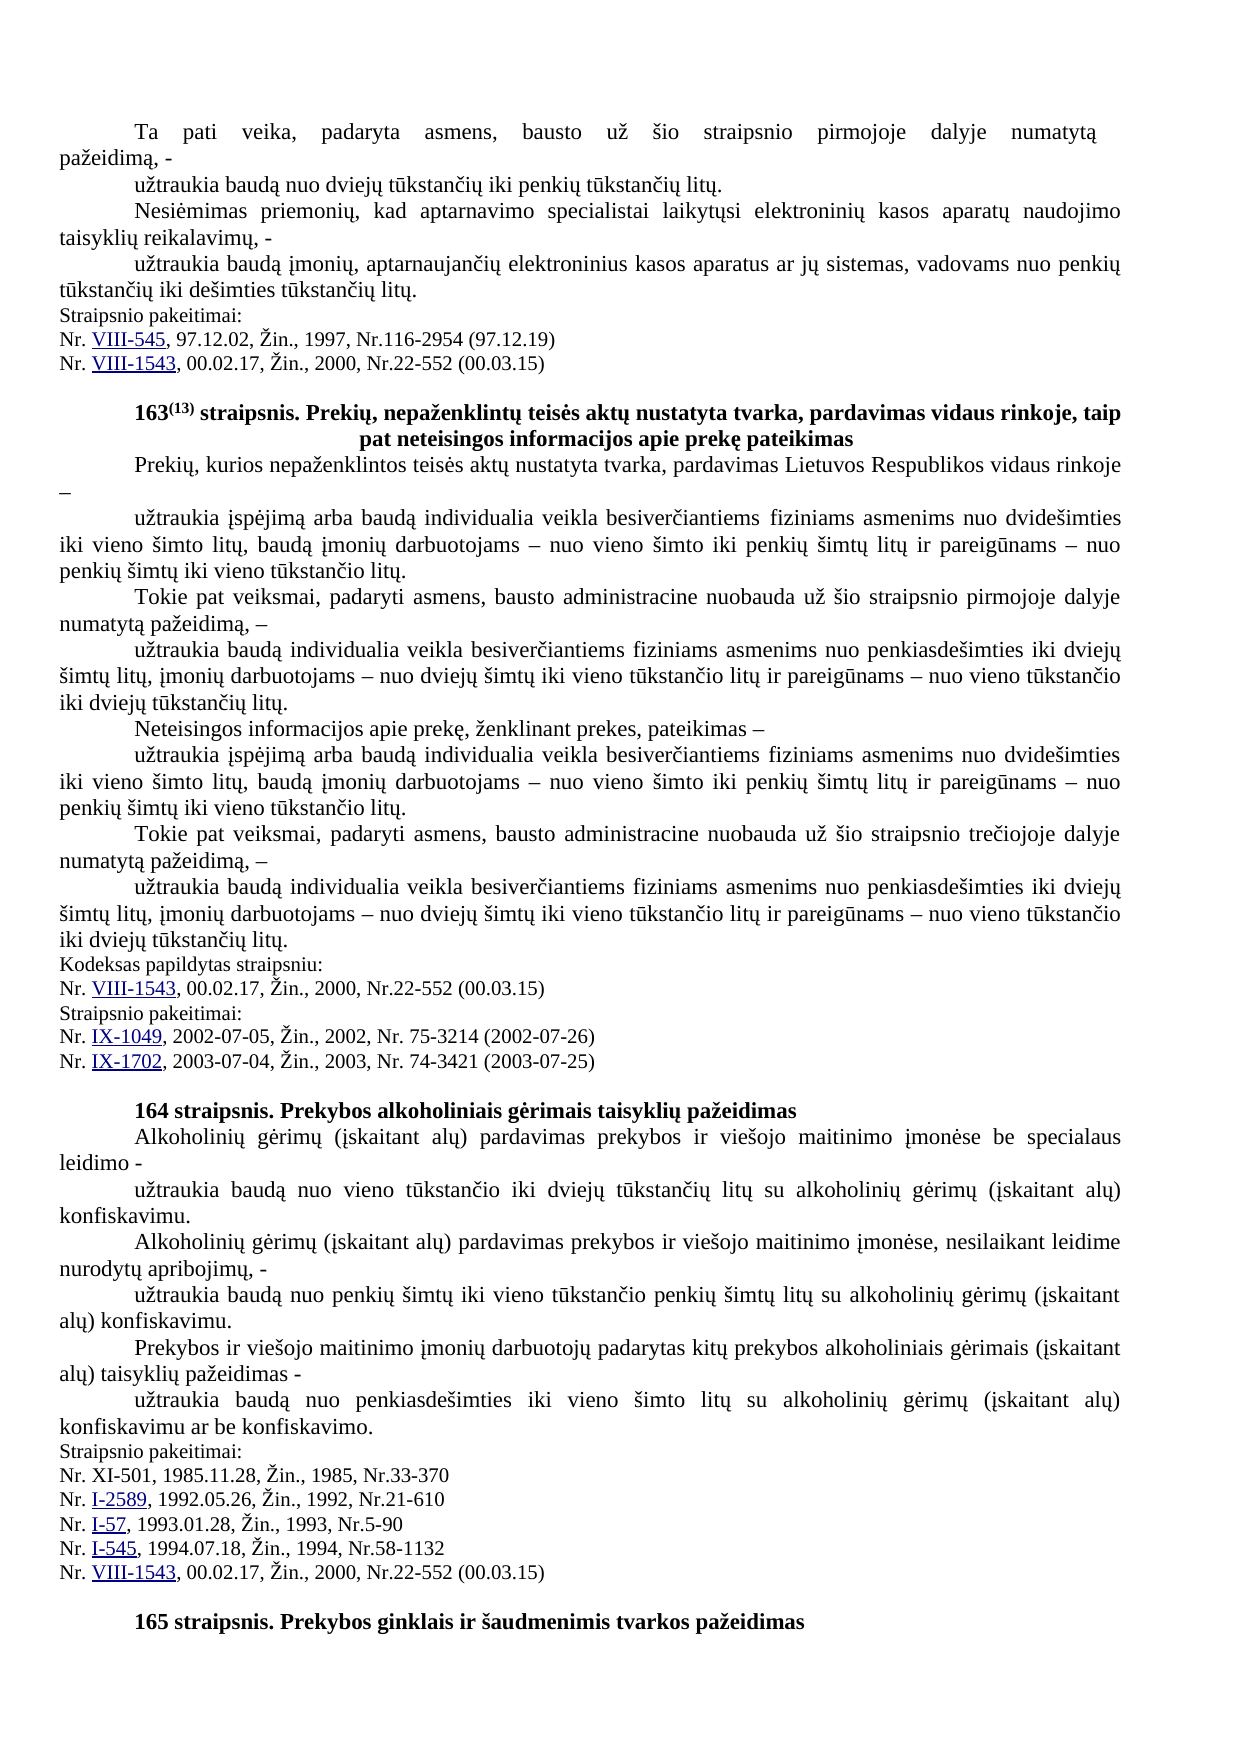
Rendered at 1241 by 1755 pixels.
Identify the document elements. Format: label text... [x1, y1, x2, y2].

text užtraukia baudą individualia veikla besiverčiantiems fiziniams asmenims nuo penkiasdešimties iki dviejų šimtų litų, įmonių darbuotojams – nuo dviejų šimtų iki vieno tūkstančio litų ir pareigūnams – nuo vieno tūkstančio iki dviejų tūkstančių litų. [59, 636, 1122, 715]
text Nr. XI-501, 1985.11.28, Žin., 1985, Nr.33-370 [59, 1463, 1122, 1487]
text užtraukia baudą nuo vieno tūkstančio iki dviejų tūkstančių litų su alkoholinių gėrimų (įskaitant alų) konfiskavimu. [59, 1176, 1122, 1228]
text užtraukia baudą nuo penkiasdešimties iki vieno šimto litų su alkoholinių gėrimų (įskaitant alų) konfiskavimu ar be konfiskavimo. [59, 1387, 1122, 1439]
text Tokie pat veiksmai, padaryti asmens, bausto administracine nuobauda už šio straipsnio trečiojoje dalyje numatytą pažeidimą, – [59, 821, 1122, 873]
text Prekių, kurios nepaženklintos teisės aktų nustatyta tvarka, pardavimas Lietuvos Respublikos vidaus rinkoje – [59, 452, 1122, 504]
text 164 straipsnis. Prekybos alkoholiniais gėrimais taisyklių pažeidimas [59, 1097, 1122, 1123]
text Ta pati veika, padaryta asmens, bausto už šio straipsnio pirmojoje dalyje numatytą pažeidimą, - [59, 118, 1122, 171]
text 163(13) straipsnis. Prekių, nepaženklintų teisės aktų nustatyta tvarka, pardavimas vidaus rinkoje, taip pat neteisingos informacijos apie prekę pateikimas [134, 399, 1122, 452]
text Tokie pat veiksmai, padaryti asmens, bausto administracine nuobauda už šio straipsnio pirmojoje dalyje numatytą pažeidimą, – [59, 583, 1122, 636]
text Nr. IX-1702, 2003-07-04, Žin., 2003, Nr. 74-3421 (2003-07-25) [59, 1048, 1122, 1073]
text Straipsnio pakeitimai: [59, 303, 1122, 327]
text Alkoholinių gėrimų (įskaitant alų) pardavimas prekybos ir viešojo maitinimo įmonėse, nesilaikant leidime nurodytų apribojimų, - [59, 1228, 1122, 1281]
text Neteisingos informacijos apie prekę, ženklinant prekes, pateikimas – [59, 715, 1122, 741]
text Nr. I-2589, 1992.05.26, Žin., 1992, Nr.21-610 [59, 1487, 1122, 1511]
text Kodeksas papildytas straipsniu: [59, 952, 1122, 976]
text Straipsnio pakeitimai: [59, 1439, 1122, 1463]
text Nr. I-545, 1994.07.18, Žin., 1994, Nr.58-1132 [59, 1536, 1122, 1559]
text užtraukia baudą individualia veikla besiverčiantiems fiziniams asmenims nuo penkiasdešimties iki dviejų šimtų litų, įmonių darbuotojams – nuo dviejų šimtų iki vieno tūkstančio litų ir pareigūnams – nuo vieno tūkstančio iki dviejų tūkstančių litų. [59, 873, 1122, 952]
text Nr. VIII-1543, 00.02.17, Žin., 2000, Nr.22-552 (00.03.15) [59, 351, 1122, 375]
text Nr. VIII-1543, 00.02.17, Žin., 2000, Nr.22-552 (00.03.15) [59, 1559, 1122, 1584]
text Straipsnio pakeitimai: [59, 1000, 1122, 1024]
text užtraukia baudą nuo penkių šimtų iki vieno tūkstančio penkių šimtų litų su alkoholinių gėrimų (įskaitant alų) konfiskavimu. [59, 1281, 1122, 1334]
text Nesiėmimas priemonių, kad aptarnavimo specialistai laikytųsi elektroninių kasos aparatų naudojimo taisyklių reikalavimų, - [59, 197, 1122, 250]
text užtraukia įspėjimą arba baudą individualia veikla besiverčiantiems fiziniams asmenims nuo dvidešimties iki vieno šimto litų, baudą įmonių darbuotojams – nuo vieno šimto iki penkių šimtų litų ir pareigūnams – nuo penkių šimtų iki vieno tūkstančio litų. [59, 504, 1122, 583]
text 165 straipsnis. Prekybos ginklais ir šaudmenimis tvarkos pažeidimas [59, 1608, 1122, 1634]
text Nr. IX-1049, 2002-07-05, Žin., 2002, Nr. 75-3214 (2002-07-26) [59, 1024, 1122, 1048]
text Nr. VIII-545, 97.12.02, Žin., 1997, Nr.116-2954 (97.12.19) [59, 327, 1122, 351]
text Prekybos ir viešojo maitinimo įmonių darbuotojų padarytas kitų prekybos alkoholiniais gėrimais (įskaitant alų) taisyklių pažeidimas - [59, 1334, 1122, 1387]
text Alkoholinių gėrimų (įskaitant alų) pardavimas prekybos ir viešojo maitinimo įmonėse be specialaus leidimo - [59, 1123, 1122, 1176]
text užtraukia baudą įmonių, aptarnaujančių elektroninius kasos aparatus ar jų sistemas, vadovams nuo penkių tūkstančių iki dešimties tūkstančių litų. [59, 250, 1122, 303]
text Nr. VIII-1543, 00.02.17, Žin., 2000, Nr.22-552 (00.03.15) [59, 976, 1122, 1000]
text užtraukia įspėjimą arba baudą individualia veikla besiverčiantiems fiziniams asmenims nuo dvidešimties iki vieno šimto litų, baudą įmonių darbuotojams – nuo vieno šimto iki penkių šimtų litų ir pareigūnams – nuo penkių šimtų iki vieno tūkstančio litų. [59, 741, 1122, 821]
text užtraukia baudą nuo dviejų tūkstančių iki penkių tūkstančių litų. [59, 171, 1122, 197]
text Nr. I-57, 1993.01.28, Žin., 1993, Nr.5-90 [59, 1511, 1122, 1536]
